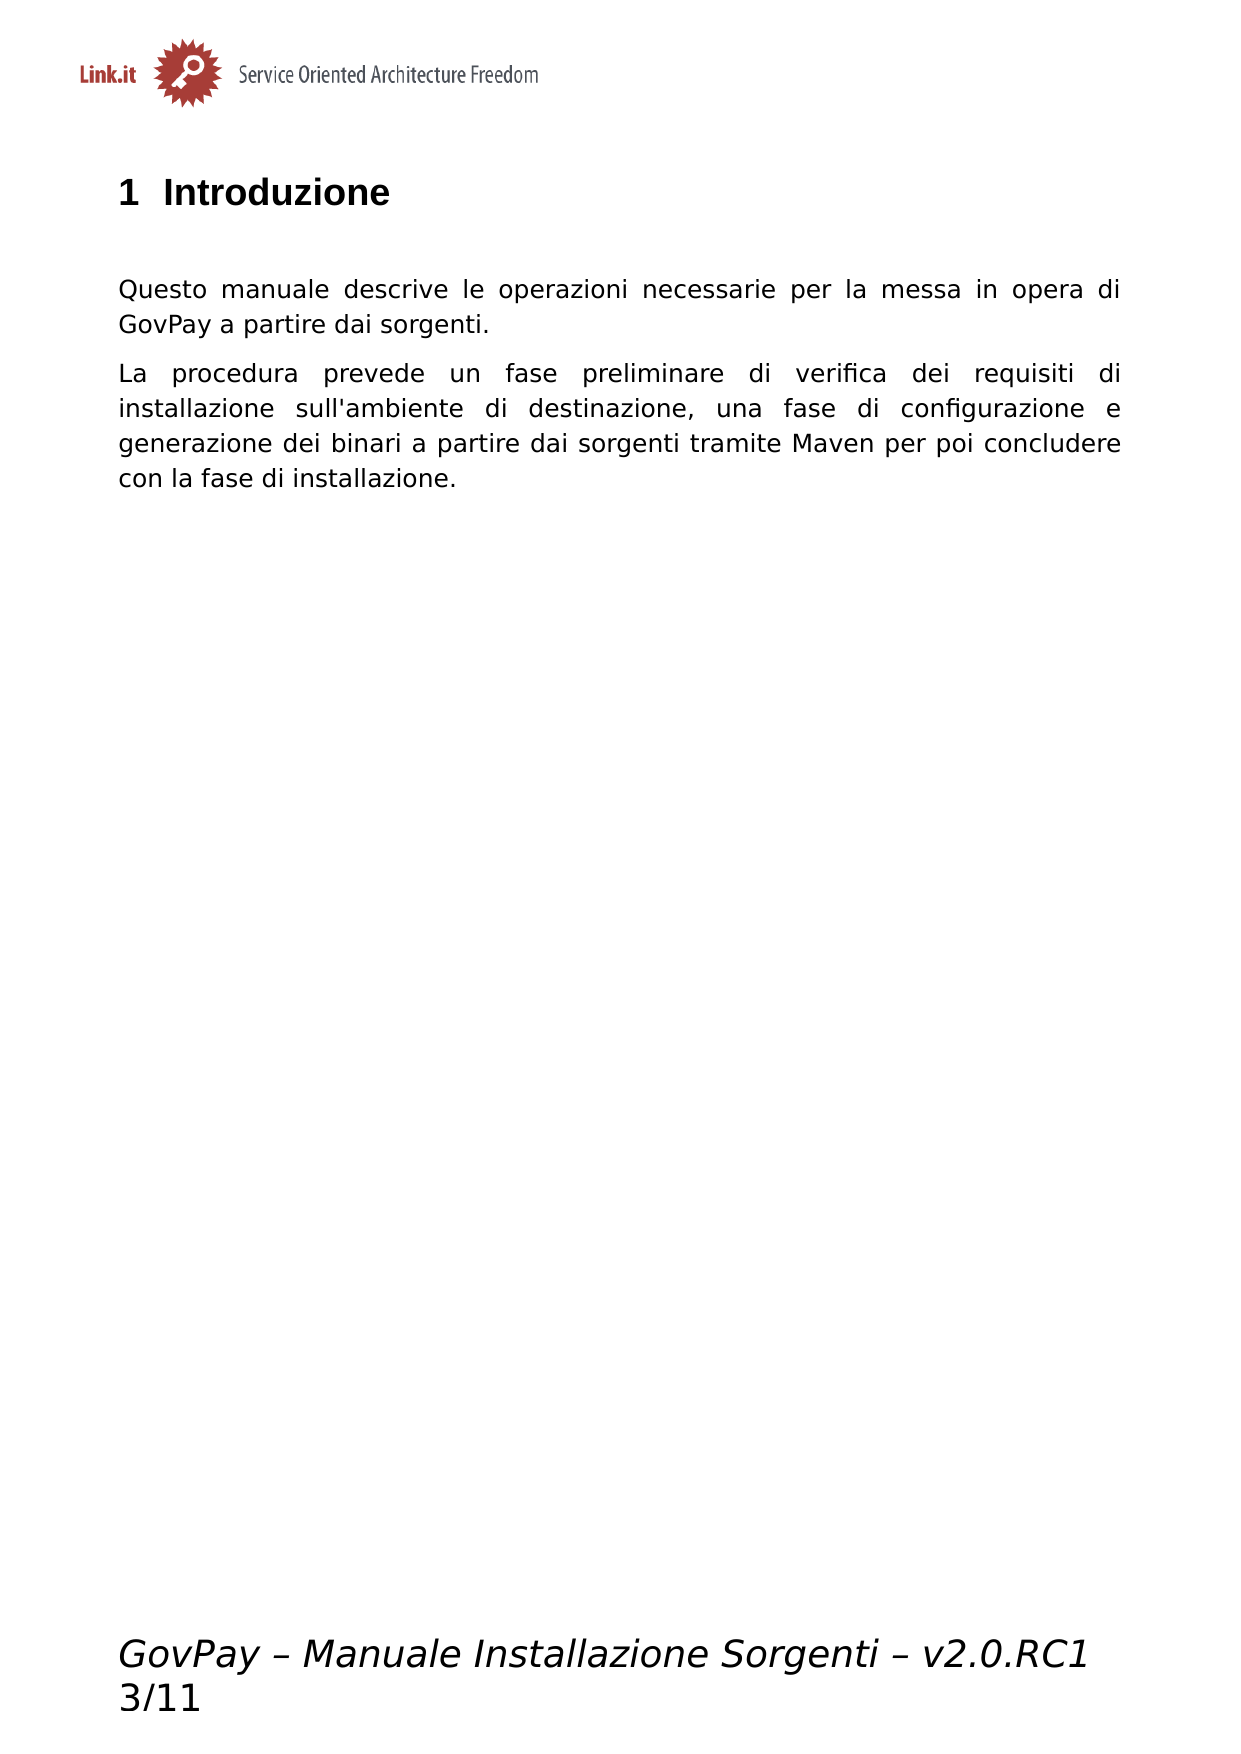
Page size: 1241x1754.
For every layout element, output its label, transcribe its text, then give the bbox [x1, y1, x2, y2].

text Questo manuale descrive le operazioni necessarie per la messa in opera di GovPay a partire dai sorgenti. [118, 275, 1122, 339]
picture [1, 33, 602, 113]
subtitle Introduzione [118, 169, 1122, 213]
text La procedura prevede un fase preliminare di verifica dei requisiti di installazione sull'ambiente di destinazione, una fase di configurazione e generazione dei binari a partire dai sorgenti tramite Maven per poi concludere con la fase di installazione. [118, 359, 1122, 494]
